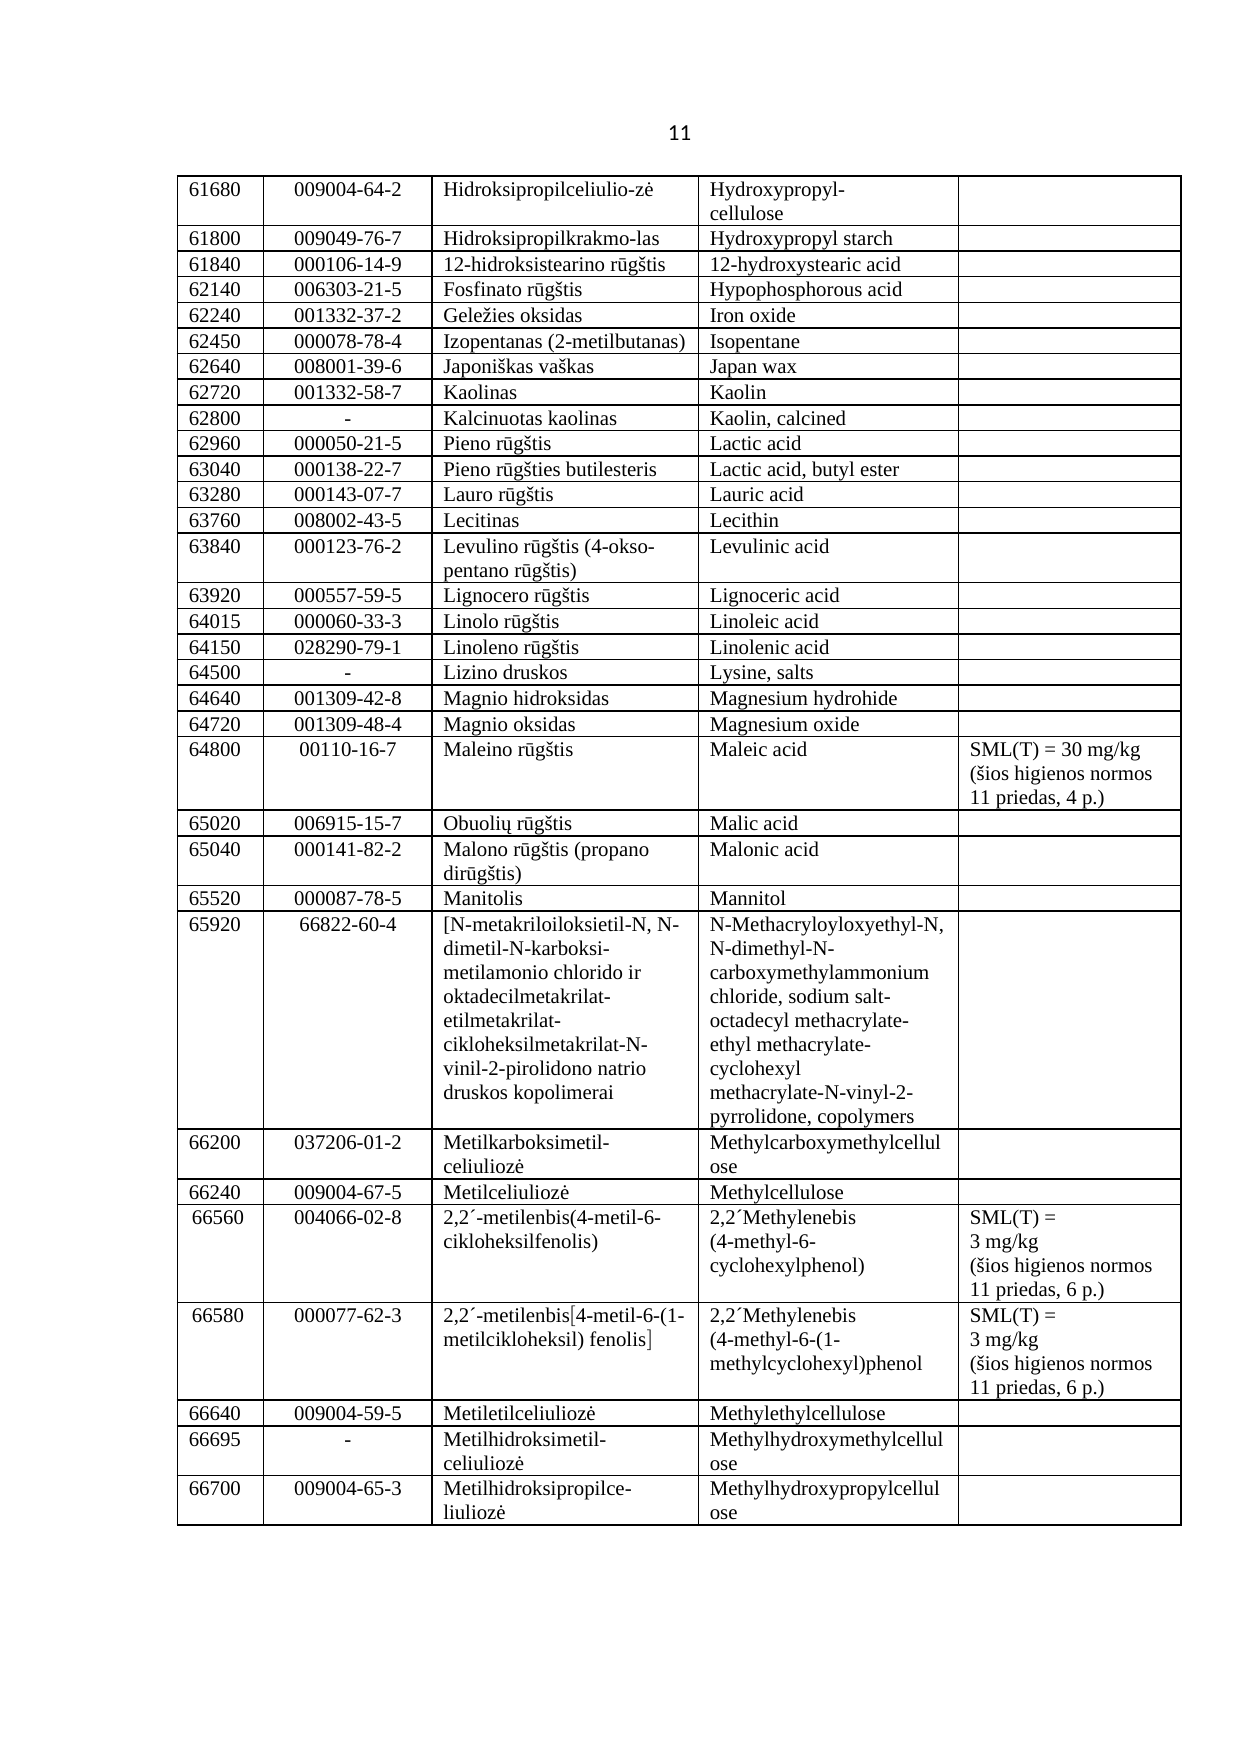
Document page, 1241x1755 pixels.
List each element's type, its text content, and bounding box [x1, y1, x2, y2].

table_cell 63760 [178, 508, 263, 532]
table_cell Methylhydroxypropylcellulose [699, 1476, 958, 1524]
table_cell 64640 [178, 686, 263, 710]
table_cell [959, 354, 1180, 378]
table_cell 000078-78-4 [264, 329, 431, 353]
table_cell 12-hydroxystearic acid [699, 252, 958, 276]
table_cell 000143-07-7 [264, 482, 431, 506]
table_cell [959, 1476, 1180, 1524]
table_cell 009004-67-5 [264, 1180, 431, 1204]
table_cell 66700 [178, 1476, 263, 1524]
table_cell [959, 226, 1180, 250]
table_cell 63840 [178, 534, 263, 582]
table_cell 008001-39-6 [264, 354, 431, 378]
table_cell 037206-01-2 [264, 1130, 431, 1178]
table_cell 2,2´Methylenebis (4-methyl-6-(1-methylcyclohexyl)phenol [699, 1303, 958, 1399]
table_cell 66640 [178, 1401, 263, 1425]
table_cell Iron oxide [699, 303, 958, 327]
table_cell [959, 406, 1180, 429]
table_cell Geležies oksidas [433, 303, 698, 327]
table_cell Kaolin, calcined [699, 406, 958, 429]
table_cell 000087-78-5 [264, 886, 431, 910]
table_cell 001309-42-8 [264, 686, 431, 710]
table_cell 61680 [178, 177, 263, 224]
table_cell 62800 [178, 406, 263, 429]
table_cell Linoleno rūgštis [433, 635, 698, 659]
table_cell Methylcellulose [699, 1180, 958, 1204]
table_cell Lauro rūgštis [433, 482, 698, 506]
table_cell [959, 686, 1180, 710]
table_cell Lignoceric acid [699, 583, 958, 607]
table_cell 000141-82-2 [264, 837, 431, 884]
table_cell [959, 177, 1180, 224]
table_cell 64800 [178, 737, 263, 809]
table_cell [959, 660, 1180, 684]
table_cell 2,2´Methylenebis (4-methyl-6-cyclohexylphenol) [699, 1205, 958, 1301]
table_cell 66580 [178, 1303, 263, 1399]
table_cell Izopentanas (2-metilbutanas) [433, 329, 698, 353]
table_cell 2,2´-metilenbis(4-metil-6-cikloheksilfenolis) [433, 1205, 698, 1301]
table_cell 65520 [178, 886, 263, 910]
table_cell 028290-79-1 [264, 635, 431, 659]
table_cell Mannitol [699, 886, 958, 910]
table_cell [959, 431, 1180, 455]
table_cell Lignocero rūgštis [433, 583, 698, 607]
table_cell Hydroxypropyl starch [699, 226, 958, 250]
table_cell [959, 277, 1180, 301]
table_cell 009049-76-7 [264, 226, 431, 250]
table_cell 009004-64-2 [264, 177, 431, 224]
table_cell Kaolin [699, 380, 958, 404]
table_cell Magnesium hydrohide [699, 686, 958, 710]
table_cell 000138-22-7 [264, 457, 431, 481]
table_cell Malonic acid [699, 837, 958, 884]
table_cell Levulino rūgštis (4-okso-pentano rūgštis) [433, 534, 698, 582]
table_cell Magnio oksidas [433, 712, 698, 736]
table_cell Metilhidroksimetil- celiuliozė [433, 1427, 698, 1474]
table_cell 62640 [178, 354, 263, 378]
table_cell [959, 1130, 1180, 1178]
table_cell [959, 712, 1180, 736]
table_cell [959, 635, 1180, 659]
table_cell 61800 [178, 226, 263, 250]
table_cell Lactic acid, butyl ester [699, 457, 958, 481]
table_cell Kaolinas [433, 380, 698, 404]
table_cell 000077-62-3 [264, 1303, 431, 1399]
table_cell 63280 [178, 482, 263, 506]
table_cell [959, 811, 1180, 835]
table_cell [959, 457, 1180, 481]
table_cell [959, 252, 1180, 276]
table_cell Metilkarboksimetil-celiuliozė [433, 1130, 698, 1178]
table_cell Lauric acid [699, 482, 958, 506]
table_cell Maleino rūgštis [433, 737, 698, 809]
table_cell 62960 [178, 431, 263, 455]
table_cell 004066-02-8 [264, 1205, 431, 1301]
table_cell 006303-21-5 [264, 277, 431, 301]
table_cell Methylethylcellulose [699, 1401, 958, 1425]
table_cell 2,2´-metilenbis4-metil-6-(1-metilcikloheksil) fenolis [433, 1303, 698, 1399]
table_cell 65920 [178, 912, 263, 1128]
table_cell Hidroksipropilceliulio-zė [433, 177, 698, 224]
table_cell [959, 912, 1180, 1128]
table_cell Maleic acid [699, 737, 958, 809]
table_cell 64500 [178, 660, 263, 684]
table_cell 000060-33-3 [264, 609, 431, 633]
table_cell Lecitinas [433, 508, 698, 532]
table_cell 66240 [178, 1180, 263, 1204]
table_cell Methylhydroxymethylcellulose [699, 1427, 958, 1474]
table_cell 00110-16-7 [264, 737, 431, 809]
table_cell 66822-60-4 [264, 912, 431, 1128]
table_cell 63040 [178, 457, 263, 481]
table_cell Japan wax [699, 354, 958, 378]
table_cell [959, 583, 1180, 607]
table_cell Japoniškas vaškas [433, 354, 698, 378]
table_cell 63920 [178, 583, 263, 607]
table_cell [959, 1401, 1180, 1425]
table_cell Isopentane [699, 329, 958, 353]
table_cell N-Methacryloyloxyethyl-N, N-dimethyl-N-carboxymethylammonium chloride, sodium salt-octadecyl methacrylate-ethyl methacrylate-cyclohexyl methacrylate-N-vinyl-2-pyrrolidone, copolymers [699, 912, 958, 1128]
table_cell 65040 [178, 837, 263, 884]
table_cell Linolo rūgštis [433, 609, 698, 633]
table_cell 61840 [178, 252, 263, 276]
table_cell Lactic acid [699, 431, 958, 455]
table_cell Malono rūgštis (propano dirūgštis) [433, 837, 698, 884]
table_cell 009004-59-5 [264, 1401, 431, 1425]
table_cell [959, 886, 1180, 910]
table_cell 62720 [178, 380, 263, 404]
table_cell 62450 [178, 329, 263, 353]
table_cell 66695 [178, 1427, 263, 1474]
table_cell Magnesium oxide [699, 712, 958, 736]
table_cell Hidroksipropilkrakmo-las [433, 226, 698, 250]
table_cell - [264, 660, 431, 684]
table_cell [959, 508, 1180, 532]
table_cell 001332-37-2 [264, 303, 431, 327]
table_cell [959, 380, 1180, 404]
table_cell [N-metakriloiloksietil-N, N-dimetil-N-karboksi- metilamonio chlorido ir oktadecilmetakrilat- etilmetakrilat-cikloheksilmetakrilat-N-vinil-2-pirolidono natrio druskos kopolimerai [433, 912, 698, 1128]
table_cell 008002-43-5 [264, 508, 431, 532]
table_cell Lizino druskos [433, 660, 698, 684]
table_cell Hydroxypropyl- cellulose [699, 177, 958, 224]
table_cell Malic acid [699, 811, 958, 835]
table_cell Magnio hidroksidas [433, 686, 698, 710]
table_cell 000557-59-5 [264, 583, 431, 607]
table_cell Methylcarboxymethylcellulose [699, 1130, 958, 1178]
table_cell Levulinic acid [699, 534, 958, 582]
table_cell Kalcinuotas kaolinas [433, 406, 698, 429]
table_cell [959, 329, 1180, 353]
table_cell 001309-48-4 [264, 712, 431, 736]
table_cell Linolenic acid [699, 635, 958, 659]
table_cell - [264, 1427, 431, 1474]
table_cell 12-hidroksistearino rūgštis [433, 252, 698, 276]
table_cell Metilceliuliozė [433, 1180, 698, 1204]
table_cell SML(T) = 3 mg/kg (šios higienos normos 11 priedas, 6 p.) [959, 1205, 1180, 1301]
table_cell - [264, 406, 431, 429]
table_cell SML(T) = 3 mg/kg (šios higienos normos 11 priedas, 6 p.) [959, 1303, 1180, 1399]
table_cell Metilhidroksipropilce-liuliozė [433, 1476, 698, 1524]
table_cell [959, 534, 1180, 582]
table_cell 000106-14-9 [264, 252, 431, 276]
table_cell Lysine, salts [699, 660, 958, 684]
table_cell [959, 303, 1180, 327]
table_cell 000123-76-2 [264, 534, 431, 582]
table_cell Manitolis [433, 886, 698, 910]
table_cell Metiletilceliuliozė [433, 1401, 698, 1425]
table_cell Hypophosphorous acid [699, 277, 958, 301]
table_cell 65020 [178, 811, 263, 835]
table_cell 62140 [178, 277, 263, 301]
table_cell 62240 [178, 303, 263, 327]
table_cell [959, 482, 1180, 506]
table_cell Fosfinato rūgštis [433, 277, 698, 301]
table_cell [959, 609, 1180, 633]
table_cell 009004-65-3 [264, 1476, 431, 1524]
table_cell Pieno rūgštis [433, 431, 698, 455]
table_cell 64015 [178, 609, 263, 633]
table_cell Obuolių rūgštis [433, 811, 698, 835]
table_cell SML(T) = 30 mg/kg (šios higienos normos 11 priedas, 4 p.) [959, 737, 1180, 809]
table_cell 000050-21-5 [264, 431, 431, 455]
table_cell 64720 [178, 712, 263, 736]
table_cell Pieno rūgšties butilesteris [433, 457, 698, 481]
table_cell Lecithin [699, 508, 958, 532]
table_cell 64150 [178, 635, 263, 659]
table_cell [959, 837, 1180, 884]
table_cell 66200 [178, 1130, 263, 1178]
table_cell [959, 1180, 1180, 1204]
table_cell 001332-58-7 [264, 380, 431, 404]
table_cell Linoleic acid [699, 609, 958, 633]
table_cell 006915-15-7 [264, 811, 431, 835]
table_cell [959, 1427, 1180, 1474]
table_cell 66560 [178, 1205, 263, 1301]
